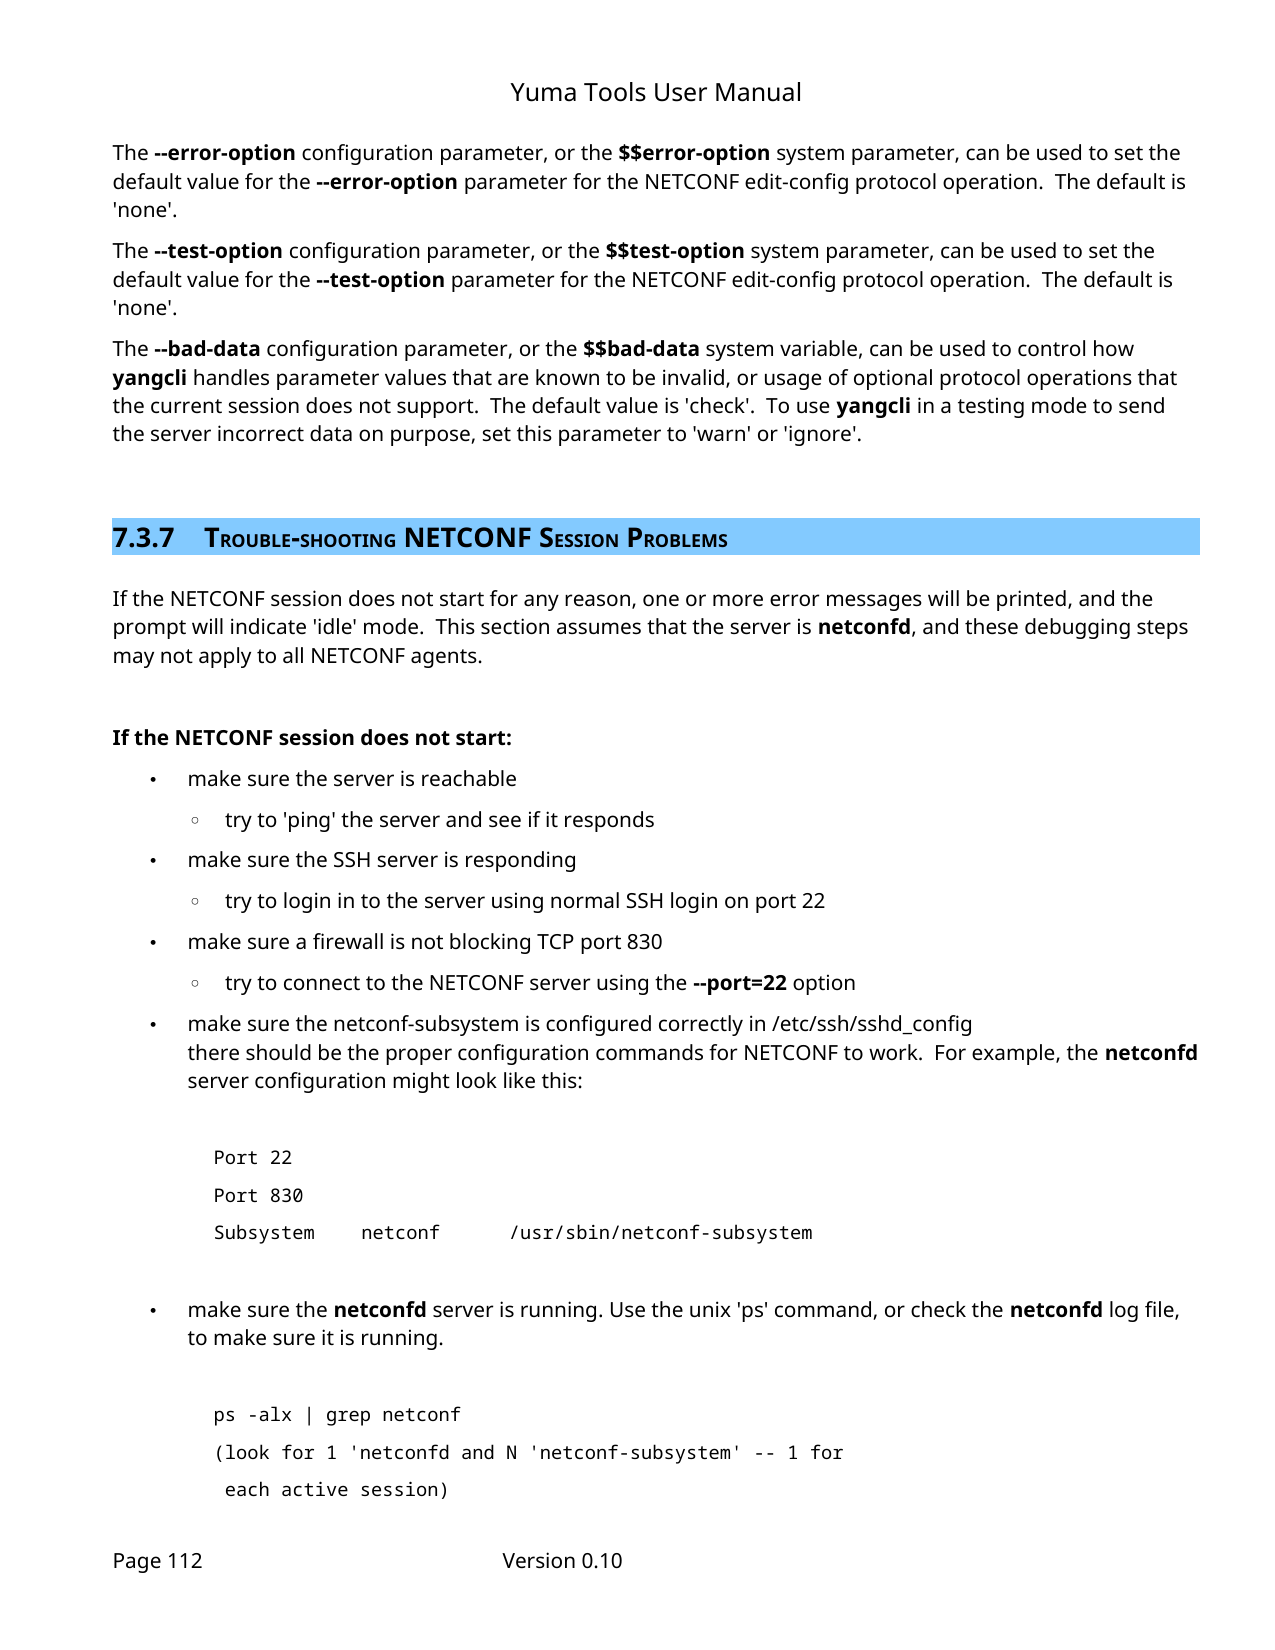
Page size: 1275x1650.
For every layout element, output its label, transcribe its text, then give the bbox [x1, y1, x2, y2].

list try to 'ping' the server and see if it responds [187, 805, 1200, 833]
text The --test-option configuration parameter, or the $$test-option system parameter, can be used to set the default value for the --test-option parameter for the NETCONF edit-config protocol operation. The default is 'none'. [112, 236, 1200, 322]
text ps -alx | grep netconf [139, 1402, 1200, 1427]
list make sure a firewall is not blocking TCP port 830 [150, 927, 1200, 956]
list make sure the SSH server is responding [150, 846, 1200, 874]
list try to login in to the server using normal SSH login on port 22 [187, 887, 1200, 915]
text The --bad-data configuration parameter, or the $$bad-data system variable, can be used to control how yangcli handles parameter values that are known to be invalid, or usage of optional protocol operations that the current session does not support. The default value is 'check'. To use yangcli in a testing mode to send the server incorrect data on purpose, set this parameter to 'warn' or 'ignore'. [112, 334, 1200, 448]
text The --error-option configuration parameter, or the $$error-option system parameter, can be used to set the default value for the --error-option parameter for the NETCONF edit-config protocol operation. The default is 'none'. [112, 138, 1200, 224]
list make sure the server is reachable [150, 764, 1200, 792]
list make sure the netconfd server is running. Use the unix 'ps' command, or check the netconfd log file, to make sure it is running. [150, 1295, 1200, 1352]
text Port 22 [139, 1145, 1200, 1170]
list try to connect to the NETCONF server using the --port=22 option [187, 968, 1200, 997]
text each active session) [139, 1477, 1200, 1502]
text (look for 1 'netconfd and N 'netconf-subsystem' -- 1 for [139, 1439, 1200, 1464]
text Port 830 [139, 1182, 1200, 1208]
text Subsystem netconf /usr/sbin/netconf-subsystem [139, 1220, 1200, 1245]
subtitle Trouble-shooting NETCONF Session Problems [112, 518, 1200, 555]
text If the NETCONF session does not start: [112, 723, 1200, 751]
list make sure the netconf-subsystem is configured correctly in /etc/ssh/sshd_config there should be the proper configuration commands for NETCONF to work. For example, the netconfd server configuration might look like this: [150, 1009, 1200, 1095]
text If the NETCONF session does not start for any reason, one or more error messages will be printed, and the prompt will indicate 'idle' mode. This section assumes that the server is netconfd, and these debugging steps may not apply to all NETCONF agents. [112, 584, 1200, 669]
